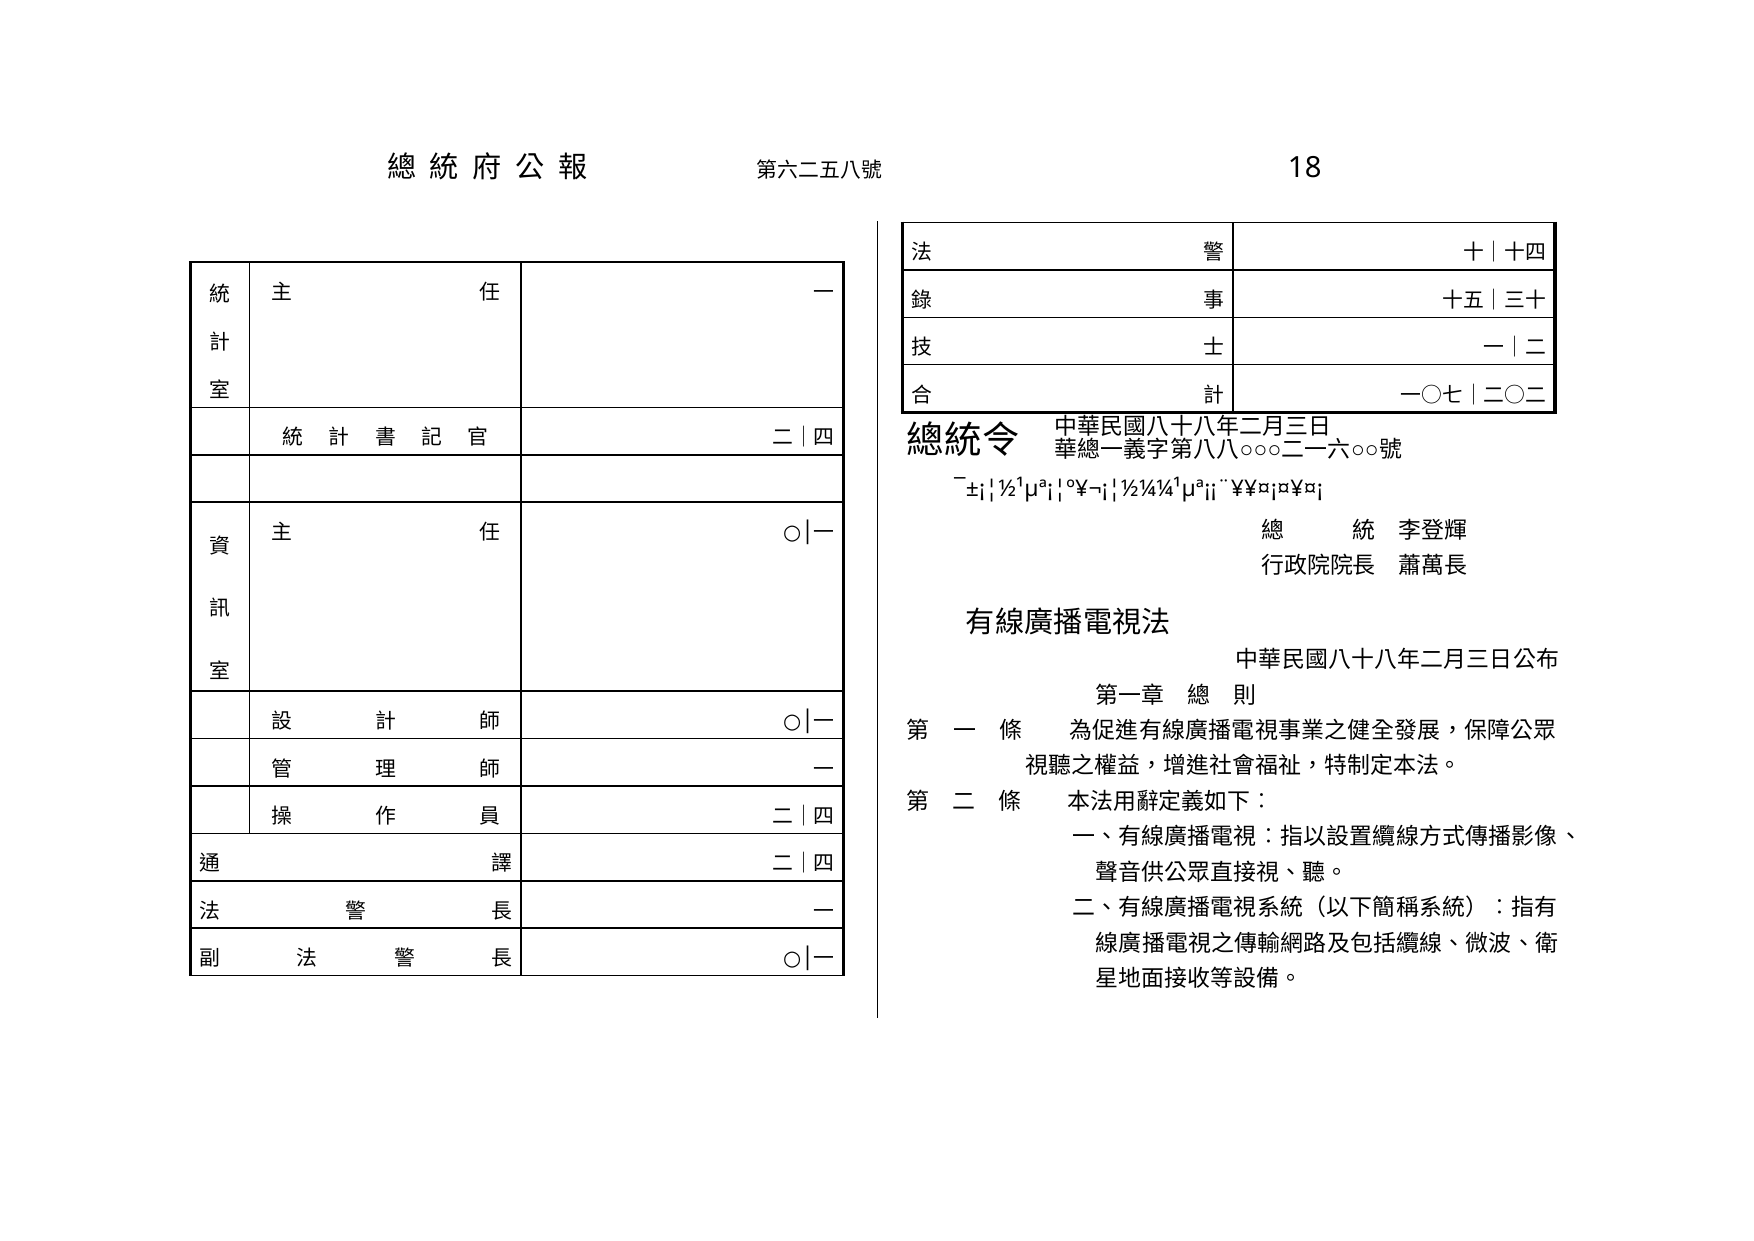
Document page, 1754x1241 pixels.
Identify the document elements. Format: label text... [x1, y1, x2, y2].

table_cell [250, 456, 520, 501]
text 第 二 條 本法用辭定義如下︰ [907, 781, 1559, 816]
table_cell 一│二 [1234, 318, 1553, 364]
table_cell [192, 456, 249, 501]
table_cell 十五│三十 [1234, 271, 1553, 316]
table_cell 副法警長 [192, 929, 520, 975]
table_cell ○│一 [522, 692, 842, 738]
table_cell [192, 787, 249, 832]
table_cell 一○七│二○二 [1234, 365, 1553, 411]
table_cell [522, 456, 842, 501]
table_cell 資 訊 室 [192, 503, 249, 690]
table_cell 主 任 [250, 503, 520, 690]
table_cell 錄 事 [904, 271, 1232, 316]
table_cell 操 作 員 [250, 787, 520, 832]
table_cell 十│十四 [1234, 223, 1553, 269]
table_cell [192, 739, 249, 785]
table_cell 通 譯 [192, 834, 520, 880]
table_header 統 計 室 [192, 263, 249, 406]
table_cell 統 計 書 記 官 [250, 408, 520, 454]
table_cell 技 士 [904, 318, 1232, 364]
table_cell 二│四 [522, 834, 842, 880]
table_cell ○│一 [522, 503, 842, 690]
text ¯±¡¦½¹µª¡¦º­¥¬¡¦½¼¼¹µª¡¡¨­¥¥¤¡¤¥¤¡ [907, 468, 1559, 504]
text 總 統 李登輝 [907, 516, 1559, 543]
table_cell 法 警 [904, 223, 1232, 269]
text 第 一 條 為促進有線廣播電視事業之健全發展，保障公眾視聽之權益，增進社會福祉，特制定本法。 [907, 710, 1559, 781]
text 第一章 總 則 [907, 675, 1559, 710]
table_header 中華民國八十八年二月三日 華總一義字第八八○○○二一六○○號 [1051, 416, 1564, 462]
text 一、有線廣播電視︰指以設置纜線方式傳播影像、聲音供公眾直接視、聽。 [1072, 816, 1559, 887]
table_cell 設 計 師 [250, 692, 520, 738]
table_cell [192, 692, 249, 738]
table_header 一 [522, 263, 842, 406]
table_cell 合 計 [904, 365, 1232, 411]
table_header 總統令 [904, 416, 1051, 462]
table_cell 法 警 長 [192, 882, 520, 927]
text 行政院院長 蕭萬長 [907, 552, 1559, 579]
table_cell [192, 408, 249, 454]
text 中華民國八十八年二月三日公布 [966, 639, 1559, 675]
table_cell 二│四 [522, 408, 842, 454]
text 有線廣播電視法 [966, 604, 1559, 639]
text 二、有線廣播電視系統（以下簡稱系統）︰指有線廣播電視之傳輸網路及包括纜線、微波、衛星地面接收等設備。 [1072, 887, 1559, 993]
table_cell 二│四 [522, 787, 842, 832]
table_cell 管 理 師 [250, 739, 520, 785]
table_cell ○│一 [522, 929, 842, 975]
table_cell 一 [522, 739, 842, 785]
table_cell 一 [522, 882, 842, 927]
table_header 主 任 [250, 263, 520, 406]
